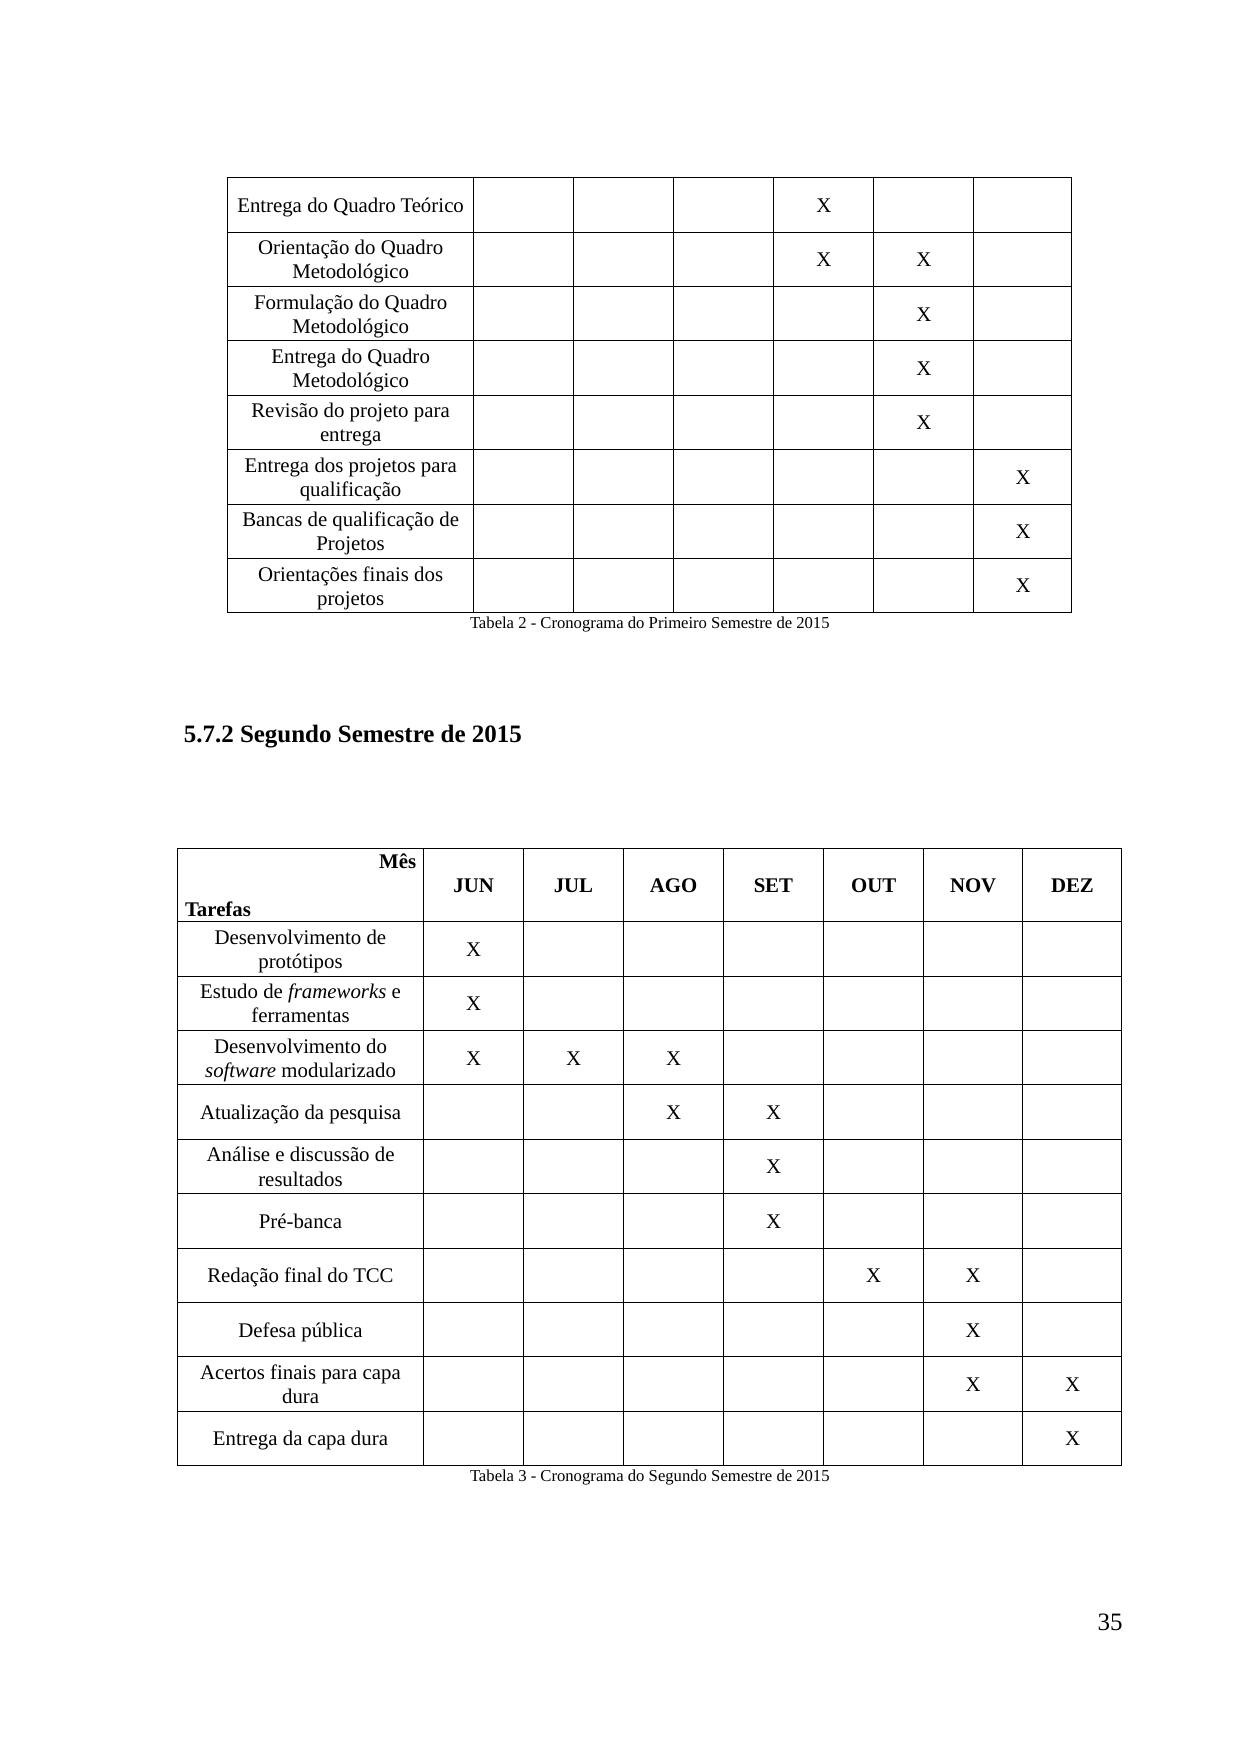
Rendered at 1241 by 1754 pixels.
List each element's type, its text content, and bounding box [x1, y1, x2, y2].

table_cell [1023, 1194, 1121, 1247]
table_cell Entrega da capa dura [178, 1412, 423, 1465]
table_cell [1023, 1140, 1121, 1193]
table_cell [474, 396, 573, 449]
table_cell [524, 1249, 623, 1302]
table_cell Entrega do Quadro Metodológico [228, 341, 473, 395]
table_cell [974, 341, 1071, 395]
table_cell [924, 1140, 1022, 1193]
table_cell [574, 233, 673, 286]
table_cell X [774, 233, 873, 286]
table_header JUL [524, 849, 623, 921]
table_cell [474, 341, 573, 395]
table_cell Pré-banca [178, 1194, 423, 1247]
table_cell [624, 1140, 723, 1193]
table_cell [524, 1357, 623, 1411]
table_cell Desenvolvimento de protótipos [178, 922, 423, 976]
table_cell [924, 922, 1022, 976]
table_cell Desenvolvimento do software modularizado [178, 1031, 423, 1084]
table_cell [774, 505, 873, 558]
table_cell Acertos finais para capa dura [178, 1357, 423, 1411]
table_cell [824, 1194, 923, 1247]
table_cell X [924, 1357, 1022, 1411]
table_cell [524, 1140, 623, 1193]
table_cell [824, 1140, 923, 1193]
table_cell [924, 1412, 1022, 1465]
table_cell [674, 396, 773, 449]
table_cell X [874, 396, 973, 449]
table_cell [724, 977, 823, 1030]
table_cell [824, 922, 923, 976]
table_cell [674, 233, 773, 286]
table_cell Entrega dos projetos para qualificação [228, 450, 473, 503]
table_header SET [724, 849, 823, 921]
table_cell [524, 922, 623, 976]
table_cell Orientação do Quadro Metodológico [228, 233, 473, 286]
table_cell [824, 1031, 923, 1084]
table_cell [724, 1303, 823, 1356]
table_cell Revisão do projeto para entrega [228, 396, 473, 449]
table_cell X [974, 450, 1071, 503]
table_cell [724, 1249, 823, 1302]
table_cell X [624, 1085, 723, 1139]
subtitle Segundo Semestre de 2015 [177, 719, 1122, 747]
table_cell X [724, 1140, 823, 1193]
table_cell Atualização da pesquisa [178, 1085, 423, 1139]
table_cell [774, 396, 873, 449]
table_cell [774, 341, 873, 395]
table_cell X [524, 1031, 623, 1084]
table_cell [674, 178, 773, 232]
table_cell X [424, 922, 523, 976]
table_cell [624, 977, 723, 1030]
table_cell X [924, 1249, 1022, 1302]
table_cell [424, 1140, 523, 1193]
table_cell [924, 1031, 1022, 1084]
table_cell [974, 178, 1071, 232]
table_cell [924, 1085, 1022, 1139]
table_header JUN [424, 849, 523, 921]
table_cell Estudo de frameworks e ferramentas [178, 977, 423, 1030]
table_cell [724, 1031, 823, 1084]
table_cell [524, 977, 623, 1030]
table_cell [424, 1194, 523, 1247]
table_cell [774, 287, 873, 340]
table_cell X [774, 178, 873, 232]
table_cell X [424, 1031, 523, 1084]
table_cell [574, 396, 673, 449]
table_cell [474, 505, 573, 558]
table_cell [474, 450, 573, 503]
table_cell [624, 1357, 723, 1411]
text Tabela 3 - Cronograma do Segundo Semestre de 2015 [177, 1466, 1122, 1485]
table_cell [924, 1194, 1022, 1247]
table_cell [724, 1357, 823, 1411]
table_cell [874, 559, 973, 612]
table_cell [424, 1412, 523, 1465]
table_cell [574, 178, 673, 232]
table_cell X [924, 1303, 1022, 1356]
table_cell [1023, 977, 1121, 1030]
table_cell X [1023, 1357, 1121, 1411]
table_cell [924, 977, 1022, 1030]
table_cell X [1023, 1412, 1121, 1465]
table_header Mês Tarefas [178, 849, 423, 921]
table_cell Bancas de qualificação de Projetos [228, 505, 473, 558]
table_cell [574, 287, 673, 340]
table_cell X [974, 505, 1071, 558]
table_cell [824, 1303, 923, 1356]
table_cell [724, 1412, 823, 1465]
table_cell X [874, 341, 973, 395]
table_cell X [724, 1194, 823, 1247]
table_cell X [974, 559, 1071, 612]
table_cell [1023, 922, 1121, 976]
table_cell X [424, 977, 523, 1030]
table_cell [674, 287, 773, 340]
table_cell [424, 1249, 523, 1302]
table_cell [524, 1303, 623, 1356]
table_cell [1023, 1085, 1121, 1139]
table_cell [824, 977, 923, 1030]
table_cell Orientações finais dos projetos [228, 559, 473, 612]
table_header OUT [824, 849, 923, 921]
table_cell [774, 559, 873, 612]
table_cell [874, 450, 973, 503]
table_header AGO [624, 849, 723, 921]
table_cell [624, 1412, 723, 1465]
table_cell [824, 1357, 923, 1411]
table_cell X [724, 1085, 823, 1139]
table_cell [574, 341, 673, 395]
table_cell Análise e discussão de resultados [178, 1140, 423, 1193]
table_cell Defesa pública [178, 1303, 423, 1356]
table_cell [524, 1085, 623, 1139]
table_cell [524, 1194, 623, 1247]
table_cell [1023, 1249, 1121, 1302]
table_cell [1023, 1303, 1121, 1356]
table_cell X [874, 233, 973, 286]
table_cell X [874, 287, 973, 340]
table_cell [974, 287, 1071, 340]
table_header DEZ [1023, 849, 1121, 921]
table_cell [674, 505, 773, 558]
table_cell Entrega do Quadro Teórico [228, 178, 473, 232]
table_cell [824, 1085, 923, 1139]
table_cell [624, 1194, 723, 1247]
table_cell [424, 1303, 523, 1356]
table_cell [574, 505, 673, 558]
table_cell [624, 922, 723, 976]
table_cell [574, 559, 673, 612]
table_cell [624, 1249, 723, 1302]
table_cell [874, 505, 973, 558]
table_cell [474, 178, 573, 232]
table_cell [724, 922, 823, 976]
table_cell [874, 178, 973, 232]
table_cell [974, 233, 1071, 286]
table_cell [474, 559, 573, 612]
table_cell [424, 1085, 523, 1139]
table_cell [624, 1303, 723, 1356]
table_cell [774, 450, 873, 503]
table_header NOV [924, 849, 1022, 921]
table_cell [674, 341, 773, 395]
table_cell [974, 396, 1071, 449]
table_cell Redação final do TCC [178, 1249, 423, 1302]
table_cell Formulação do Quadro Metodológico [228, 287, 473, 340]
table_cell X [824, 1249, 923, 1302]
table_cell [574, 450, 673, 503]
table_cell [674, 450, 773, 503]
table_cell [474, 233, 573, 286]
table_cell [424, 1357, 523, 1411]
table_cell [474, 287, 573, 340]
table_cell X [624, 1031, 723, 1084]
table_cell [674, 559, 773, 612]
text Tabela 2 - Cronograma do Primeiro Semestre de 2015 [177, 613, 1122, 632]
table_cell [1023, 1031, 1121, 1084]
table_cell [824, 1412, 923, 1465]
table_cell [524, 1412, 623, 1465]
